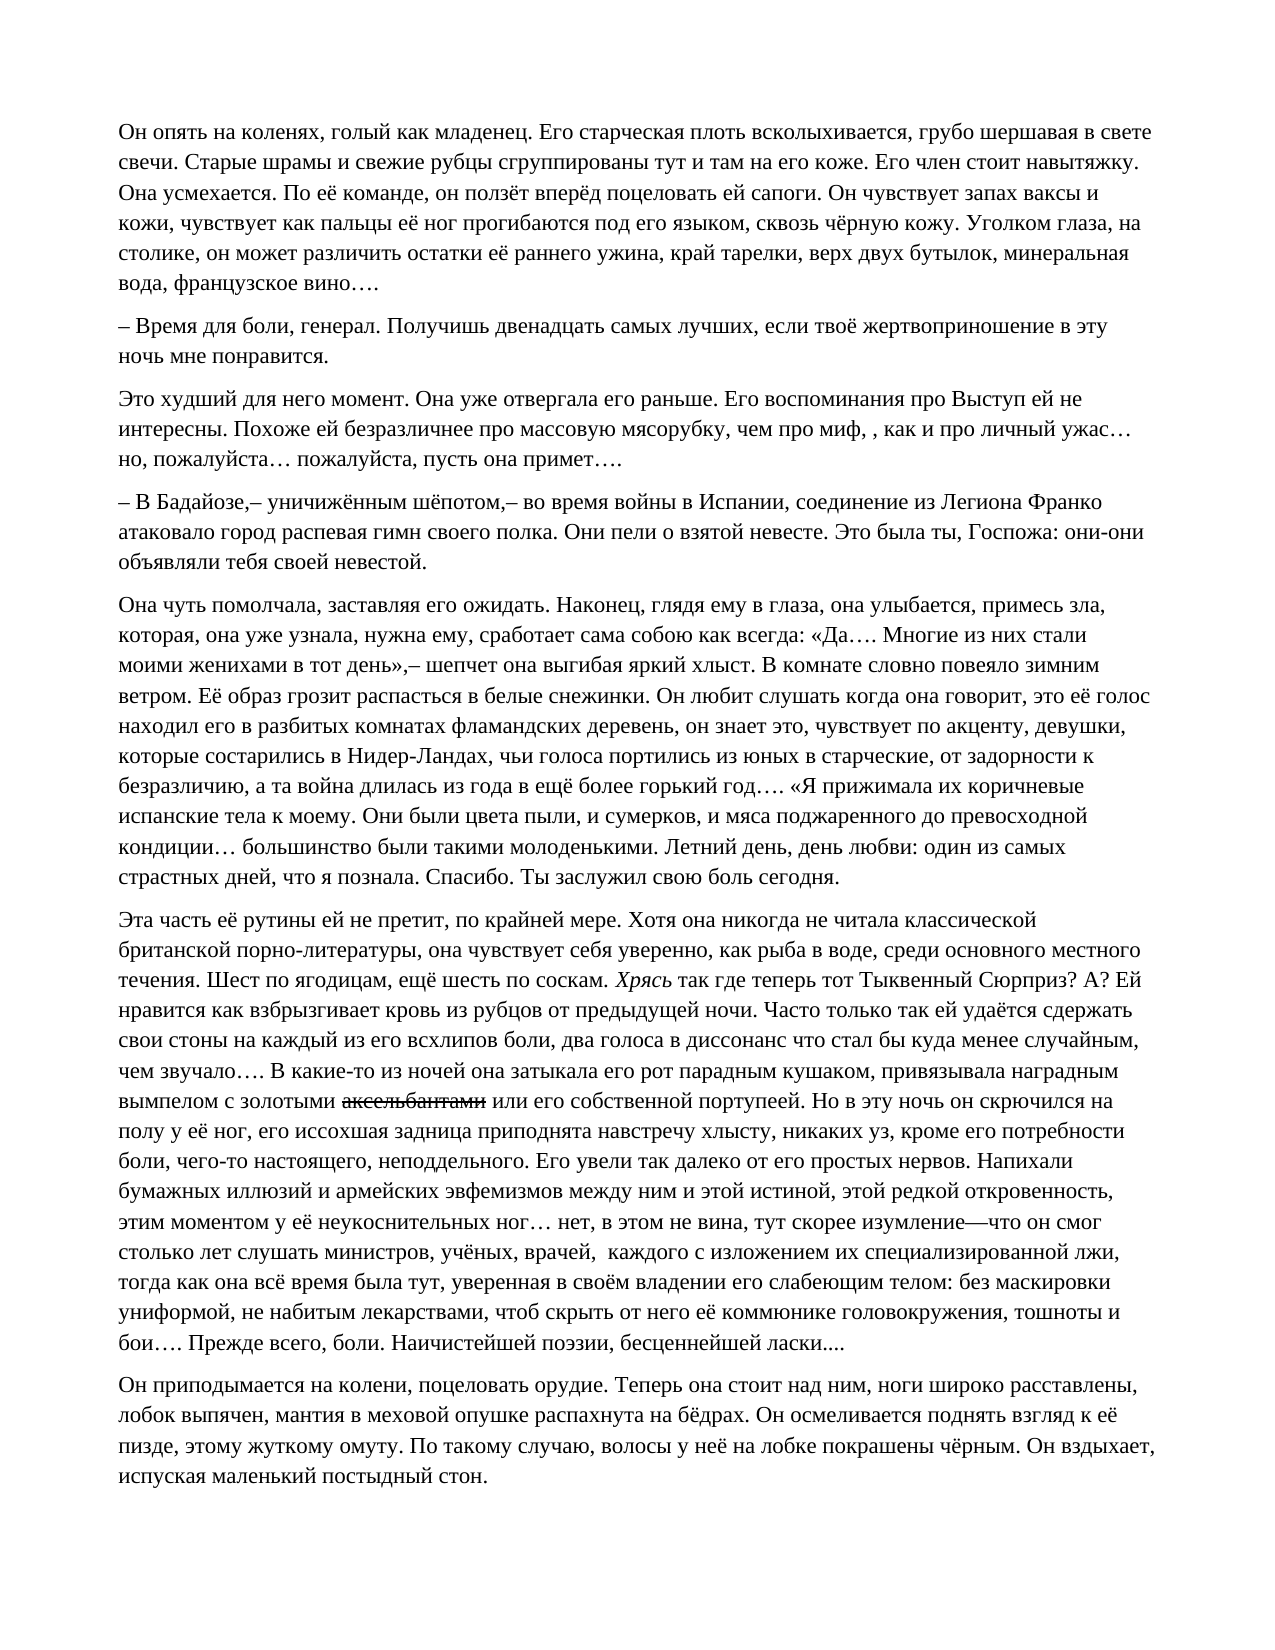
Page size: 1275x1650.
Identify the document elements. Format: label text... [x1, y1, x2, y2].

text Он приподымается на колени, поцеловать орудие. Теперь она стоит над ним, ноги широко расставлены, лобок выпячен, мантия в меховой опушке распахнута на бёдрах. Он осмеливается поднять взгляд к её пизде, этому жуткому омуту. По такому случаю, волосы у неё на лобке покрашены чёрным. Он вздыхает, испуская маленький постыдный стон. [118, 1371, 1157, 1488]
text Он опять на коленях, голый как младенец. Его старческая плоть всколыхивается, грубо шершавая в свете свечи. Старые шрамы и свежие рубцы сгруппированы тут и там на его коже. Его член стоит навытяжку. Она усмехается. По её команде, он ползёт вперёд поцеловать ей сапоги. Он чувствует запах ваксы и кожи, чувствует как пальцы её ног прогибаются под его языком, сквозь чёрную кожу. Уголком глаза, на столике, он может различить остатки её раннего ужина, край тарелки, верх двух бутылок, минеральная вода, французское вино…. [118, 118, 1157, 296]
text – В Бадайозе,– уничижённым шёпотом,– во время войны в Испании, соединение из Легиона Франко атаковало город распевая гимн своего полка. Они пели о взятой невесте. Это была ты, Госпожа: они-они объявляли тебя своей невестой. [118, 488, 1157, 575]
text – Время для боли, генерал. Получишь двенадцать самых лучших, если твоё жертвоприношение в эту ночь мне понравится. [118, 312, 1157, 368]
text Это худший для него момент. Она уже отвергала его раньше. Его воспоминания про Выступ ей не интересны. Похоже ей безразличнее про массовую мясорубку, чем про миф, , как и про личный ужас… но, пожалуйста… пожалуйста, пусть она примет…. [118, 385, 1157, 472]
text Она чуть помолчала, заставляя его ожидать. Наконец, глядя ему в глаза, она улыбается, примесь зла, которая, она уже узнала, нужна ему, сработает сама собою как всегда: «Да…. Многие из них стали моими женихами в тот день»,– шепчет она выгибая яркий хлыст. В комнате словно повеяло зимним ветром. Её образ грозит распасться в белые снежинки. Он любит слушать когда она говорит, это её голос находил его в разбитых комнатах фламандских деревень, он знает это, чувствует по акценту, девушки, которые состарились в Нидер-Ландах, чьи голоса портились из юных в старческие, от задорности к безразличию, а та война длилась из года в ещё более горький год…. «Я прижимала их коричневые испанские тела к моему. Они были цвета пыли, и сумерков, и мяса поджаренного до превосходной кондиции… большинство были такими молоденькими. Летний день, день любви: один из самых страстных дней, что я познала. Спасибо. Ты заслужил свою боль сегодня. [118, 591, 1157, 889]
text Эта часть её рутины ей не претит, по крайней мере. Хотя она никогда не читала классической британской порно-литературы, она чувствует себя уверенно, как рыба в воде, среди основного местного течения. Шест по ягодицам, ещё шесть по соскам. Хрясь так где теперь тот Тыквенный Сюрприз? А? Ей нравится как взбрызгивает кровь из рубцов от предыдущей ночи. Часто только так ей удаётся сдержать свои стоны на каждый из его всхлипов боли, два голоса в диссонанс что стал бы куда менее случайным, чем звучало…. В какие-то из ночей она затыкала его рот парадным кушаком, привязывала наградным вымпелом с золотыми аксельбантами или его собственной портупеей. Но в эту ночь он скрючился на полу у её ног, его иссохшая задница приподнята навстречу хлысту, никаких уз, кроме его потребности боли, чего-то настоящего, неподдельного. Его увели так далеко от его простых нервов. Напихали бумажных иллюзий и армейских эвфемизмов между ним и этой истиной, этой редкой откровенность, этим моментом у её неукоснительных ног… нет, в этом не вина, тут скорее изумление—что он смог столько лет слушать министров, учёных, врачей, каждого с изложением их специализированной лжи, тогда как она всё время была тут, уверенная в своём владении его слабеющим телом: без маскировки униформой, не набитым лекарствами, чтоб скрыть от него её коммюнике головокружения, тошноты и бои…. Прежде всего, боли. Наичистейшей поэзии, бесценнейшей ласки.... [118, 906, 1157, 1355]
